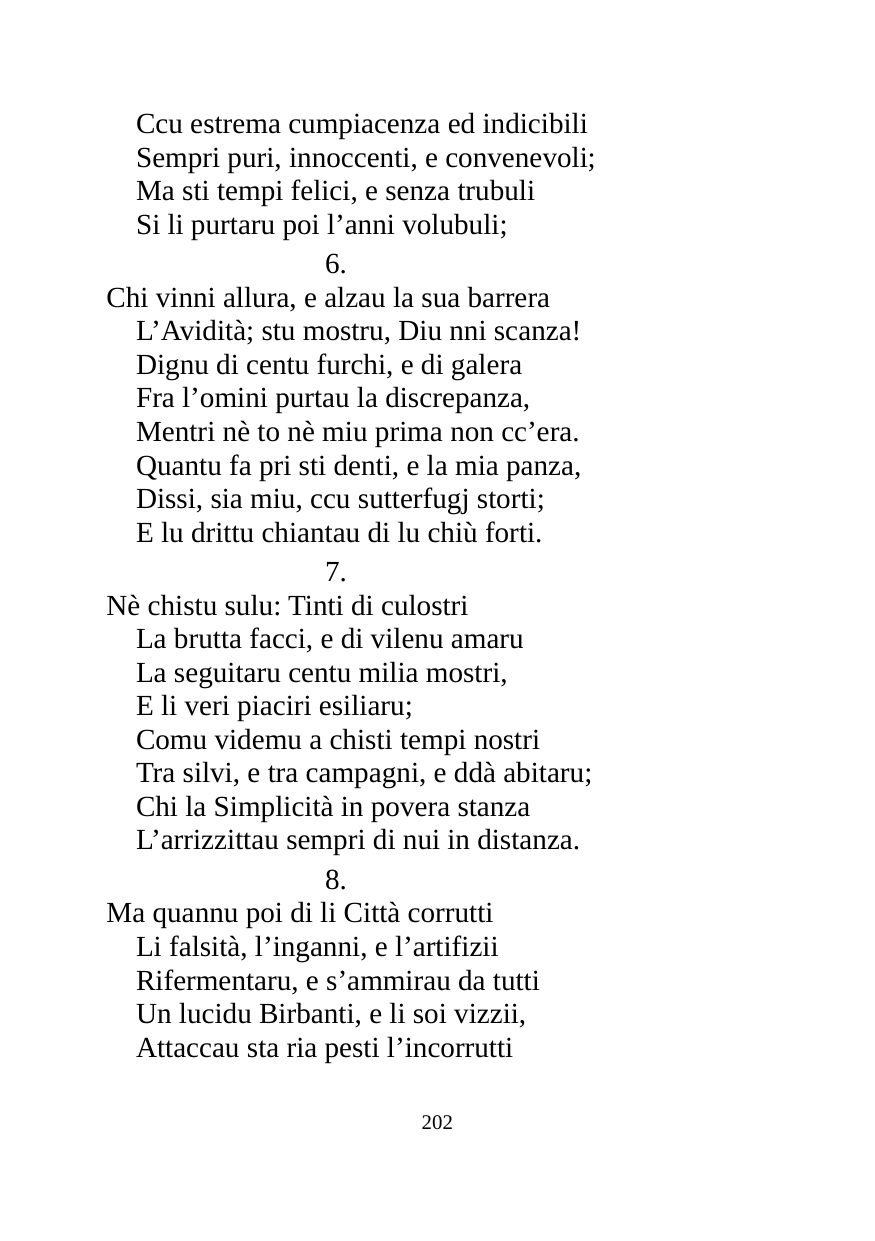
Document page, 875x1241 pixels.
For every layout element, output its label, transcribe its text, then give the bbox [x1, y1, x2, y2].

text 8. [325, 862, 768, 896]
text 7. [325, 554, 768, 588]
text Nè chistu sulu: Tinti di culostri La brutta facci, e di vilenu amaru La seguitaru centu milia mostri, E li veri piaciri esiliaru; Comu videmu a chisti tempi nostri Tra silvi, e tra campagni, e ddà abitaru; Chi la Simplicità in povera stanza L’arrizzittau sempri di nui in distanza. [106, 588, 768, 856]
text 6. [325, 246, 768, 280]
text Ma quannu poi di li Città corrutti Li falsità, l’inganni, e l’artifizii Rifermentaru, e s’ammirau da tutti Un lucidu Birbanti, e li soi vizzii, Attaccau sta ria pesti l’incorrutti [106, 896, 768, 1063]
text Ccu estrema cumpiacenza ed indicibili Sempri puri, innoccenti, e convenevoli; Ma sti tempi felici, e senza trubuli Si li purtaru poi l’anni volubuli; [106, 106, 768, 240]
text Chi vinni allura, e alzau la sua barrera L’Avidità; stu mostru, Diu nni scanza! Dignu di centu furchi, e di galera Fra l’omini purtau la discrepanza, Mentri nè to nè miu prima non cc’era. Quantu fa pri sti denti, e la mia panza, Dissi, sia miu, ccu sutterfugj storti; E lu drittu chiantau di lu chiù forti. [106, 280, 768, 548]
